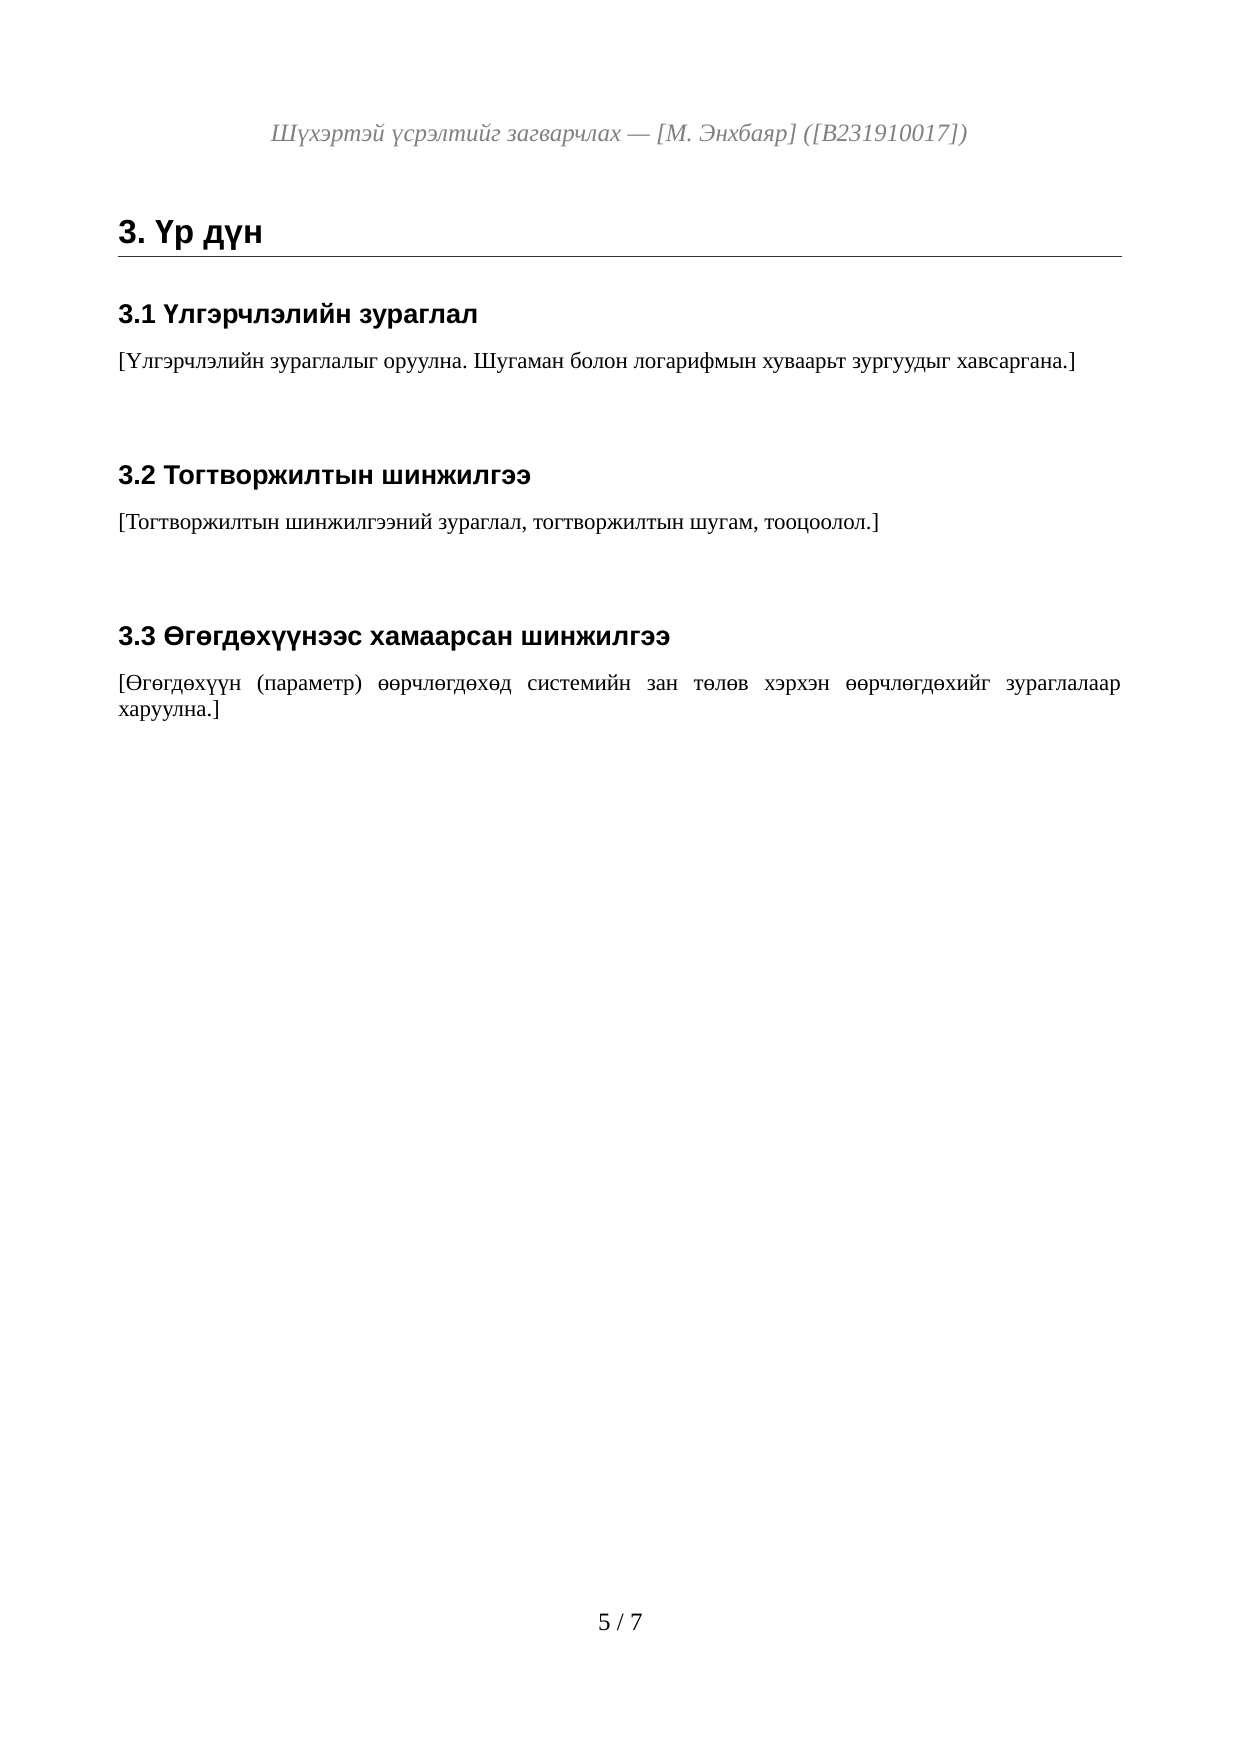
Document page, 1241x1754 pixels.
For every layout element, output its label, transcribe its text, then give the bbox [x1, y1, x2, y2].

subtitle 3.3 Өгөгдөхүүнээс хамаарсан шинжилгээ [118, 620, 1122, 651]
text [Өгөгдөхүүн (параметр) өөрчлөгдөхөд системийн зан төлөв хэрхэн өөрчлөгдөхийг зураглалаар харуулна.] [118, 669, 1122, 722]
subtitle 3.1 Үлгэрчлэлийн зураглал [118, 298, 1122, 330]
text [Үлгэрчлэлийн зураглалыг оруулна. Шугаман болон логарифмын хуваарьт зургуудыг хавсаргана.] [118, 347, 1122, 374]
text [Тогтворжилтын шинжилгээний зураглал, тогтворжилтын шугам, тооцоолол.] [118, 508, 1122, 534]
subtitle 3. Үр дүн [118, 212, 1122, 256]
subtitle 3.2 Тогтворжилтын шинжилгээ [118, 459, 1122, 491]
